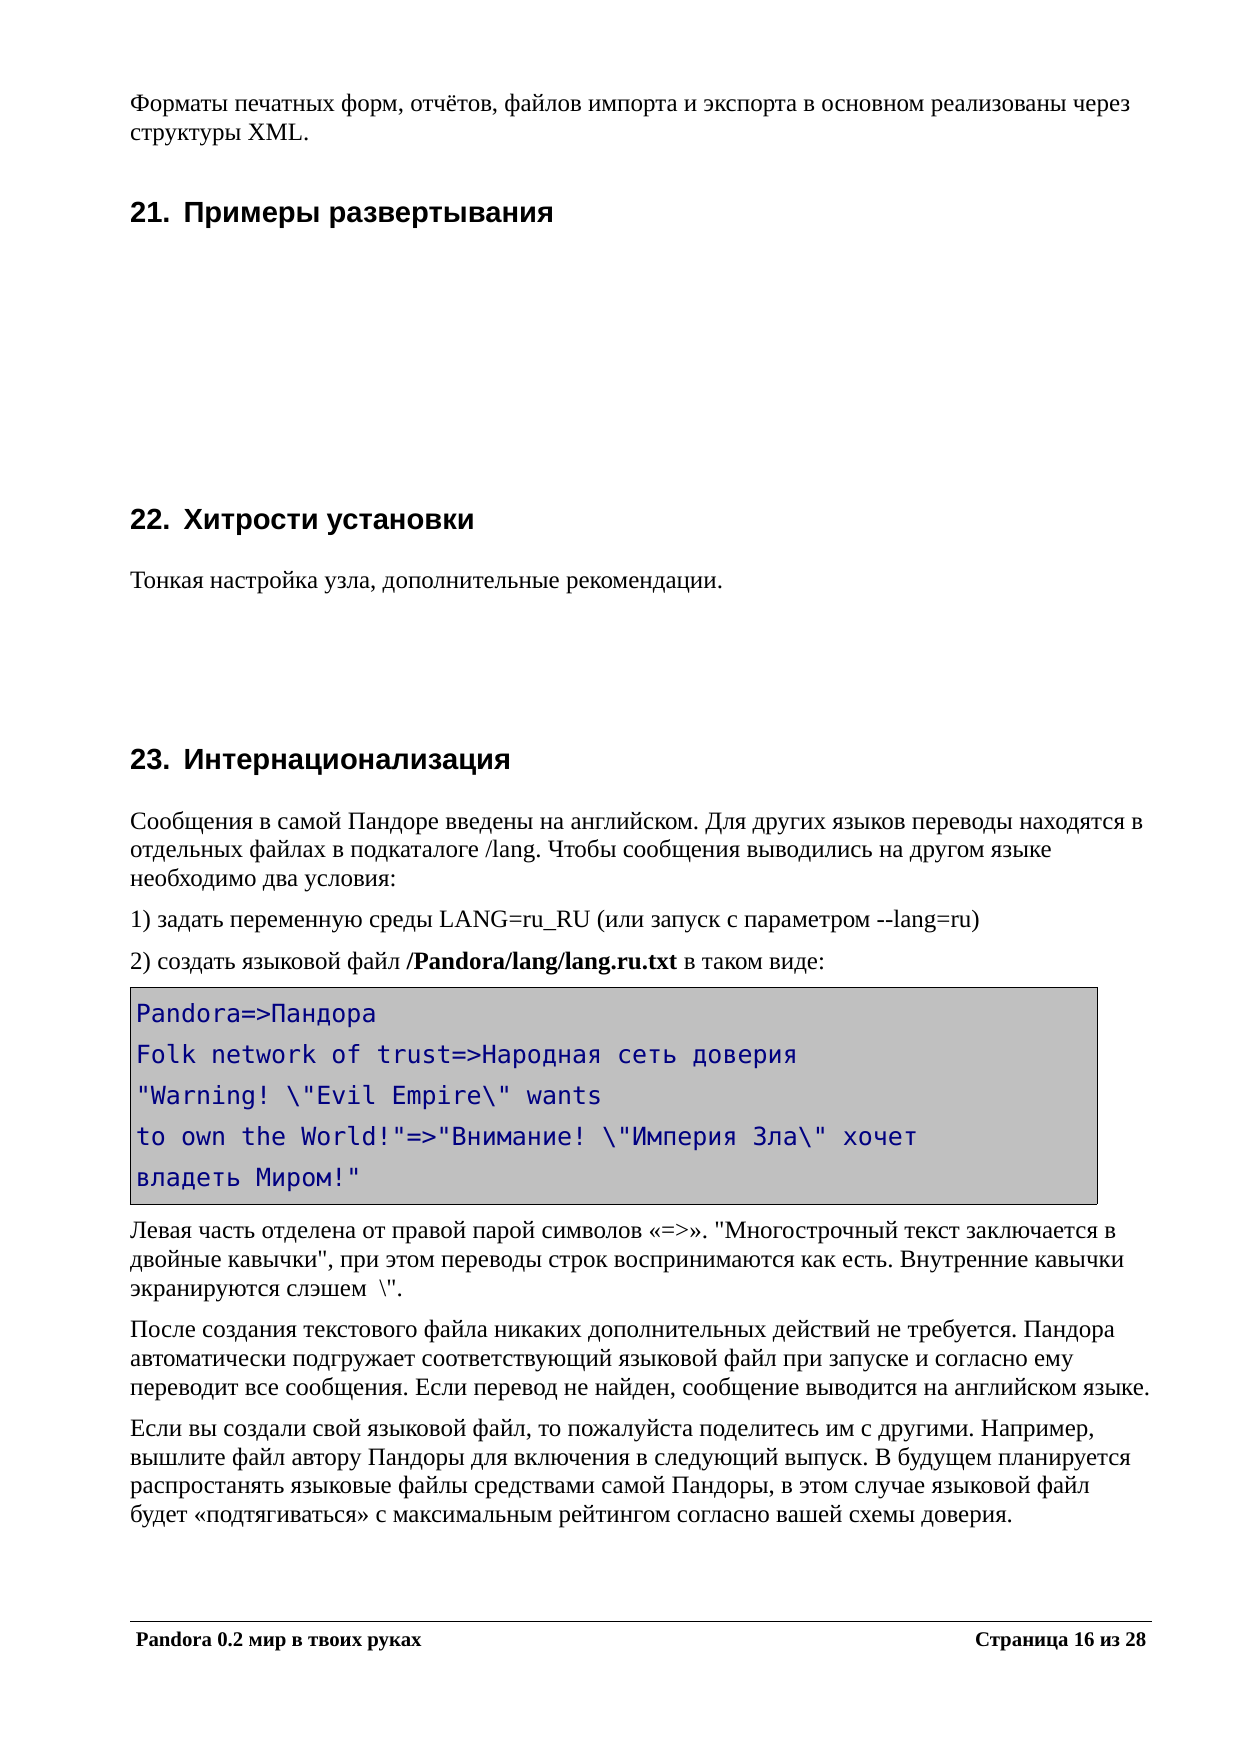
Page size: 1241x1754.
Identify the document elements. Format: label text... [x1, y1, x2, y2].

text Форматы печатных форм, отчётов, файлов импорта и экспорта в основном реализованы через структуры XML. [130, 88, 1152, 146]
table_header Pandora=>Пандора Folk network of trust=>Народная сеть доверия "Warning! \"Evil Empire\" wants to own the World!"=>"Внимание! \"Империя Зла\" хочет владеть Миром!" [131, 988, 1097, 1204]
text Левая часть отделена от правой парой символов «=>». "Многострочный текст заключается в двойные кавычки", при этом переводы строк воспринимаются как есть. Внутренние кавычки экранируются слэшем \". [130, 1216, 1152, 1302]
subtitle Интернационализация [130, 742, 1152, 776]
text После создания текстового файла никаких дополнительных действий не требуется. Пандора автоматически подгружает соответствующий языковой файл при запуске и согласно ему переводит все сообщения. Если перевод не найден, сообщение выводится на английском языке. [130, 1314, 1152, 1401]
subtitle Примеры развертывания [130, 195, 1152, 229]
subtitle Хитрости установки [130, 502, 1152, 535]
text 2) создать языковой файл /Pandora/lang/lang.ru.txt в таком виде: [130, 946, 1152, 974]
text Тонкая настройка узла, дополнительные рекомендации. [130, 565, 1152, 594]
text 1) задать переменную среды LANG=ru_RU (или запуск с параметром --lang=ru) [130, 904, 1152, 933]
text Если вы создали свой языковой файл, то пожалуйста поделитесь им с другими. Например, вышлите файл автору Пандоры для включения в следующий выпуск. В будущем планируется распростанять языковые файлы средствами самой Пандоры, в этом случае языковой файл будет «подтягиваться» с максимальным рейтингом согласно вашей схемы доверия. [130, 1413, 1152, 1528]
text Сообщения в самой Пандоре введены на английском. Для других языков переводы находятся в отдельных файлах в подкаталоге /lang. Чтобы сообщения выводились на другом языке необходимо два условия: [130, 806, 1152, 892]
